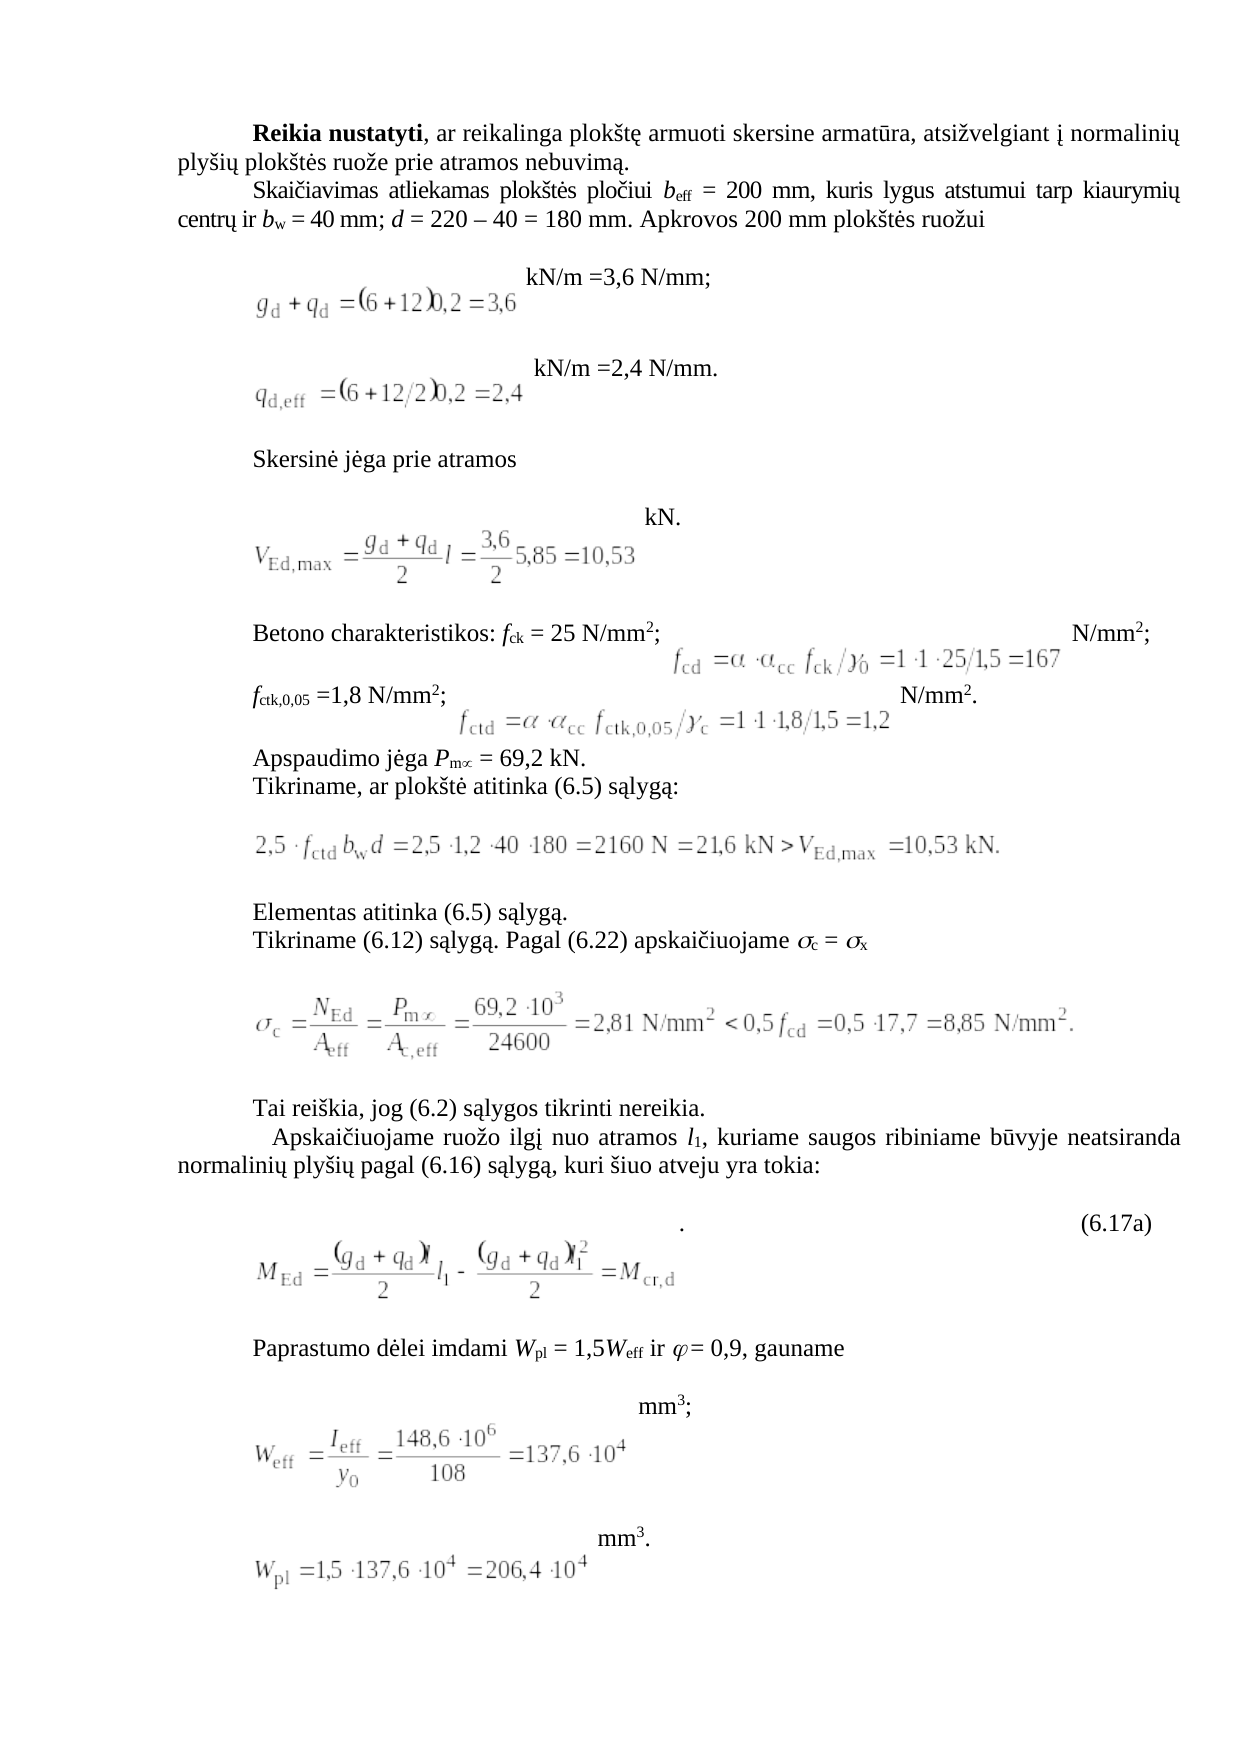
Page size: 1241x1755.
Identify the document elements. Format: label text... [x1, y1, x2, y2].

text kN/m =2,4 N/mm. [177, 353, 1181, 415]
text Tikriname (6.12) sąlygą. Pagal (6.22) apskaičiuojame sc = sx [177, 925, 1181, 954]
text Paprastumo dėlei imdami Wpl = 1,5Weff ir j = 0,9, gauname [177, 1333, 1181, 1362]
text Skaičiavimas atliekamas plokštės pločiui beff = 200 mm, kuris lygus atstumui tarp kiaurymių centrų ir bw = 40 mm; d = 220 – 40 = 180 mm. Apkrovos 200 mm plokštės ruožui [177, 176, 1181, 233]
text kN. [177, 502, 1181, 589]
text . (6.17a) [177, 1208, 1181, 1305]
text mm3. [177, 1523, 1181, 1596]
text fctk,0,05 =1,8 N/mm2; N/mm2. [177, 680, 1181, 743]
text Tai reiškia, jog (6.2) sąlygos tikrinti nereikia. [177, 1093, 1181, 1122]
text Apskaičiuojame ruožo ilgį nuo atramos l1, kuriame saugos ribiniame būvyje neatsiranda normalinių plyšių pagal (6.16) sąlygą, kuri šiuo atveju yra tokia: [177, 1122, 1181, 1179]
text Skersinė jėga prie atramos [177, 444, 1181, 473]
text mm3; [177, 1391, 1181, 1494]
text Reikia nustatyti, ar reikalinga plokštę armuoti skersine armatūra, atsižvelgiant į normalinių plyšių plokštės ruože prie atramos nebuvimą. [177, 118, 1181, 176]
text Betono charakteristikos: fck = 25 N/mm2; N/mm2; [177, 618, 1181, 680]
text Elementas atitinka (6.5) sąlygą. [177, 897, 1181, 925]
text Apspaudimo jėga Pmµ = 69,2 kN. [177, 743, 1181, 771]
text kN/m =3,6 N/mm; [177, 262, 1181, 324]
text Tikriname, ar plokštė atitinka (6.5) sąlygą: [177, 771, 1181, 800]
